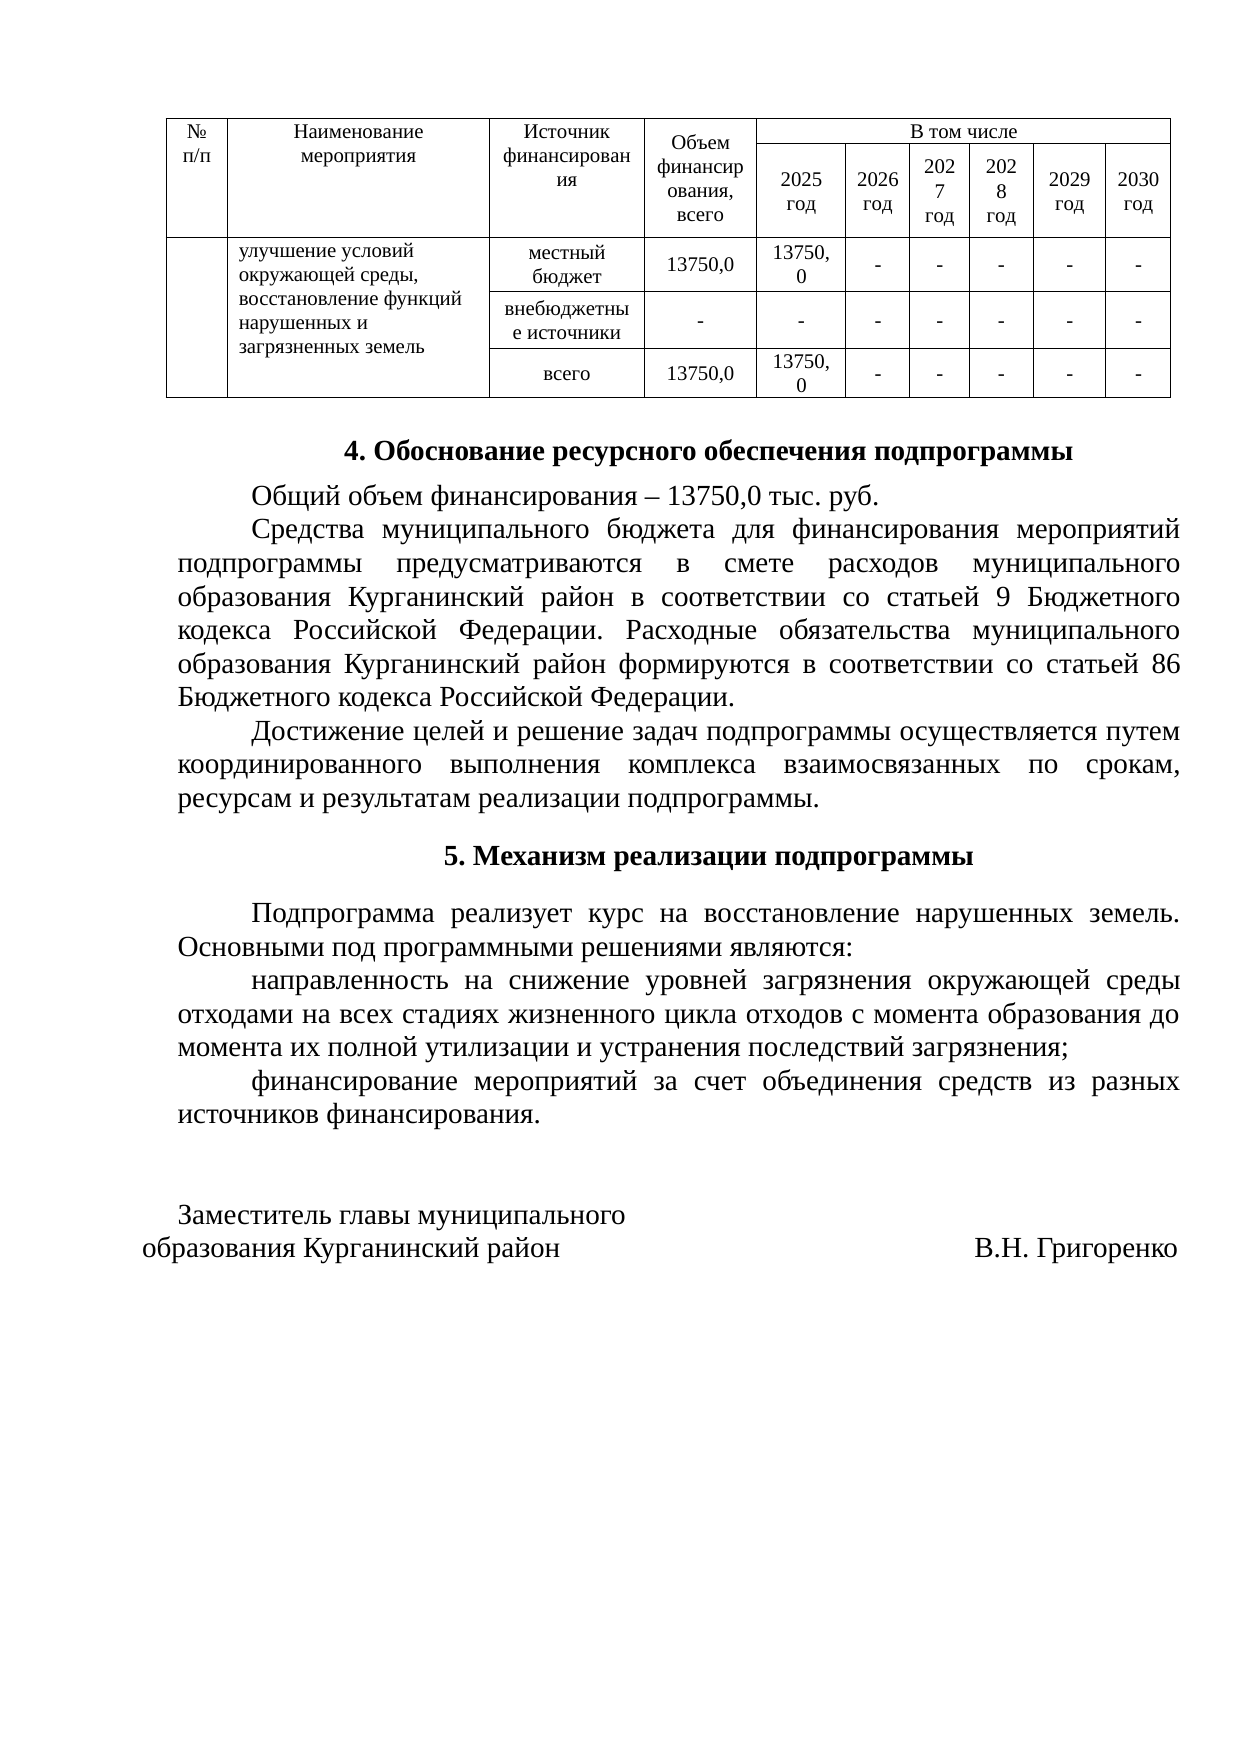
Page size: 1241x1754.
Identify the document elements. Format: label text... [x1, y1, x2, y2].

table_cell - [910, 292, 969, 348]
text направленность на снижение уровней загрязнения окружающей среды отходами на всех стадиях жизненного цикла отходов с момента образования до момента их полной утилизации и устранения последствий загрязнения; [177, 962, 1181, 1063]
text Подпрограмма реализует курс на восстановление нарушенных земель. Основными под программными решениями являются: [177, 895, 1181, 962]
table_cell - [645, 292, 756, 348]
text 5. Механизм реализации подпрограммы [295, 838, 1122, 871]
table_cell 2025 год [757, 144, 845, 237]
table_cell 2027 год [910, 144, 969, 237]
table_cell 2028 год [970, 144, 1033, 237]
text финансирование мероприятий за счет объединения средств из разных источников финансирования. [177, 1063, 1181, 1130]
table_header Наименование мероприятия [228, 119, 489, 237]
text Достижение целей и решение задач подпрограммы осуществляется путем координированного выполнения комплекса взаимосвязанных по срокам, ресурсам и результатам реализации подпрограммы. [177, 713, 1181, 813]
subtitle 4. Обоснование ресурсного обеспечения подпрограммы [295, 433, 1122, 467]
table_cell - [910, 238, 969, 291]
table_header Объем финансирования, всего [645, 119, 756, 237]
table_cell 2030 год [1106, 144, 1170, 237]
table_cell - [1034, 349, 1105, 397]
table_cell - [846, 349, 909, 397]
table_cell - [970, 238, 1033, 291]
table_cell 13750,0 [757, 349, 845, 397]
table_cell - [910, 349, 969, 397]
table_cell 13750,0 [645, 349, 756, 397]
table_cell - [1106, 238, 1170, 291]
table_cell 2026 год [846, 144, 909, 237]
text Заместитель главы муниципального [177, 1197, 1181, 1231]
table_cell 2029 год [1034, 144, 1105, 237]
table_cell - [846, 292, 909, 348]
table_cell - [846, 238, 909, 291]
table_cell - [1106, 292, 1170, 348]
table_cell [167, 238, 227, 397]
table_cell внебюджетные источники [490, 292, 644, 348]
text Средства муниципального бюджета для финансирования мероприятий подпрограммы предусматриваются в смете расходов муниципального образования Курганинский район в соответствии со статьей 9 Бюджетного кодекса Российской Федерации. Расходные обязательства муниципального образования Курганинский район формируются в соответствии со статьей 86 Бюджетного кодекса Российской Федерации. [177, 512, 1181, 713]
table_cell - [757, 292, 845, 348]
text образования Курганинский район В.Н. Григоренко [142, 1231, 1181, 1264]
table_cell - [1106, 349, 1170, 397]
table_header В том числе [757, 119, 1170, 143]
text Общий объем финансирования – 13750,0 тыс. руб. [177, 478, 1181, 512]
table_cell 13750,0 [757, 238, 845, 291]
table_cell всего [490, 349, 644, 397]
table_cell 13750,0 [645, 238, 756, 291]
table_cell - [1034, 238, 1105, 291]
table_cell - [970, 292, 1033, 348]
table_cell - [970, 349, 1033, 397]
table_header № п/п [167, 119, 227, 237]
table_cell местный бюджет [490, 238, 644, 291]
table_header Источник финансирования [490, 119, 644, 237]
table_cell - [1034, 292, 1105, 348]
table_cell улучшение условий окружающей среды, восстановление функций нарушенных и загрязненных земель [228, 238, 489, 397]
